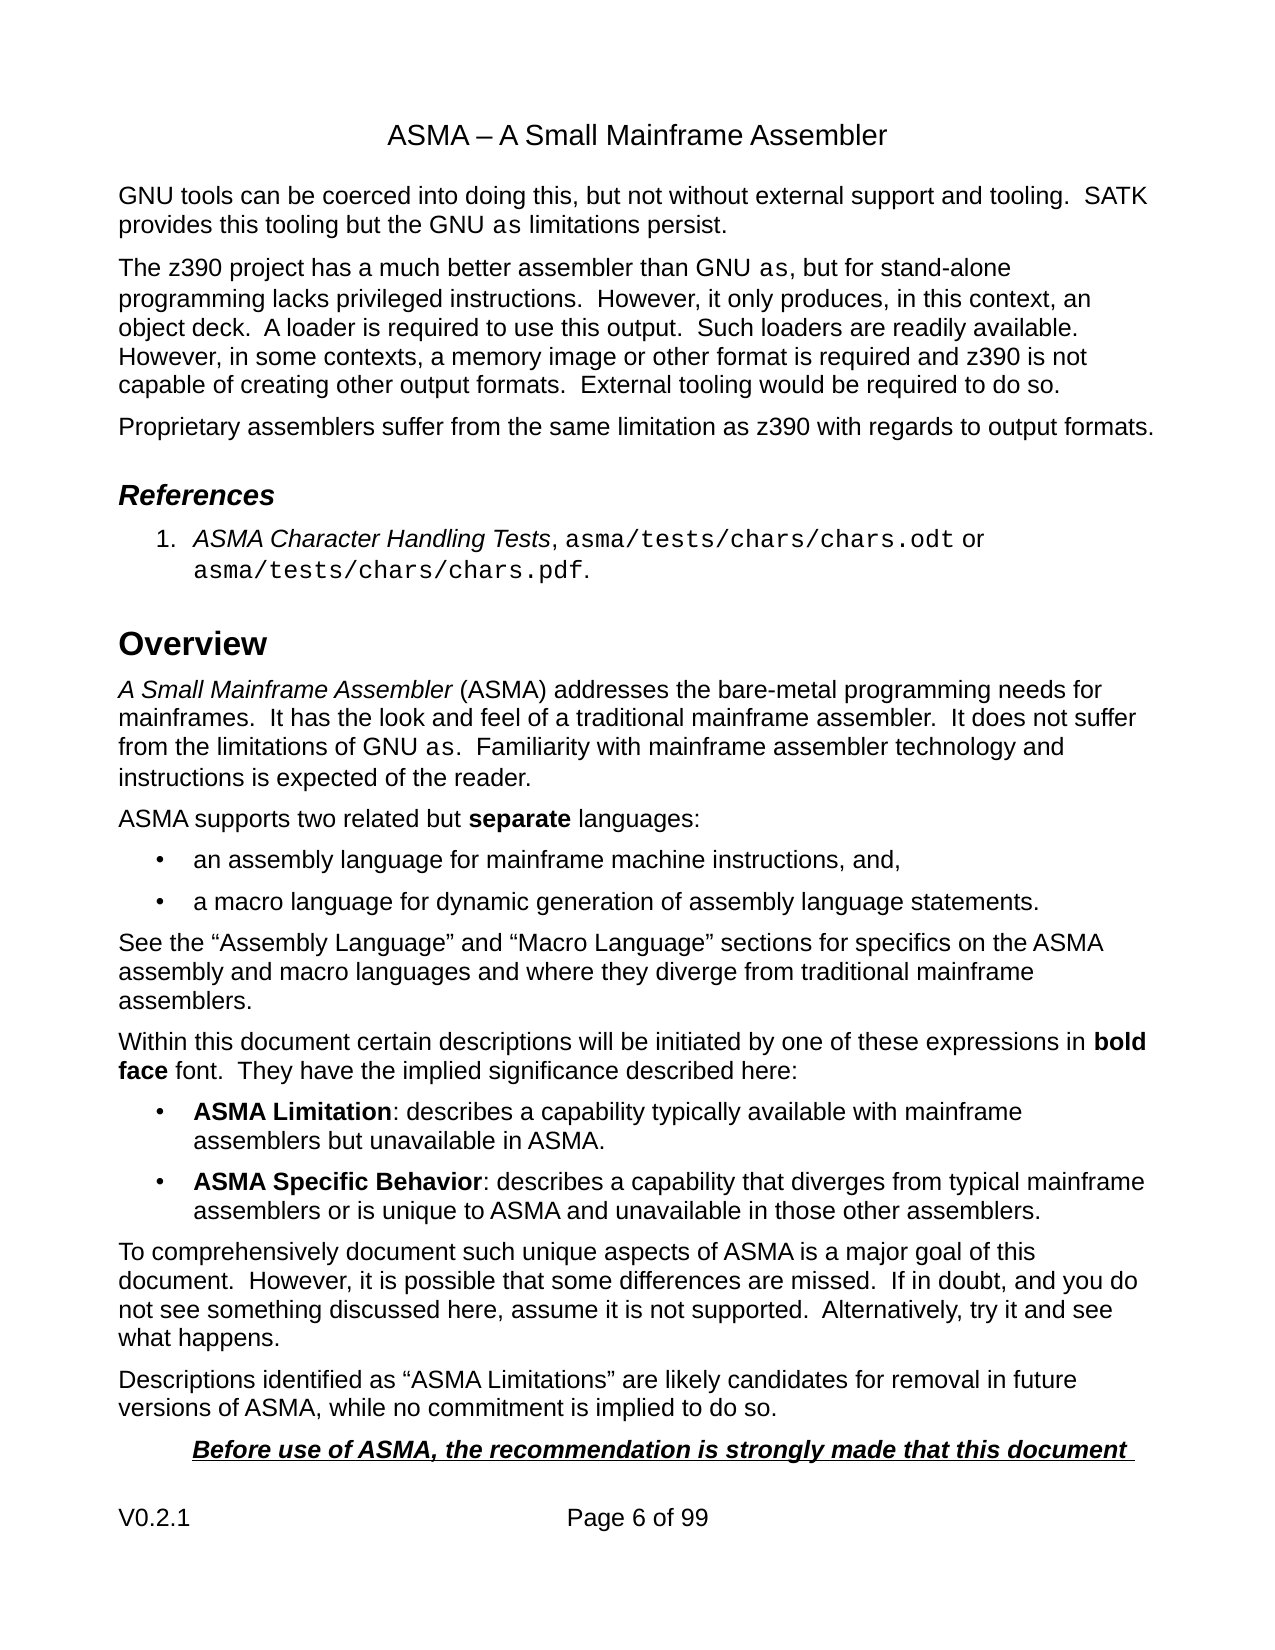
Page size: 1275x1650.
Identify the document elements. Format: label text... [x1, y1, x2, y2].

list a macro language for dynamic generation of assembly language statements. [156, 887, 1157, 916]
text Within this document certain descriptions will be initiated by one of these expressions in bold face font. They have the implied significance described here: [118, 1027, 1157, 1084]
text Descriptions identified as “ASMA Limitations” are likely candidates for removal in future versions of ASMA, while no commitment is implied to do so. [118, 1365, 1157, 1422]
text To comprehensively document such unique aspects of ASMA is a major goal of this document. However, it is possible that some differences are missed. If in doubt, and you do not see something discussed here, assume it is not supported. Alternatively, try it and see what happens. [118, 1237, 1157, 1352]
subtitle Overview [118, 623, 1157, 662]
text GNU tools can be coerced into doing this, but not without external support and tooling. SATK provides this tooling but the GNU as limitations persist. [118, 181, 1157, 241]
text The z390 project has a much better assembler than GNU as, but for stand-alone programming lacks privileged instructions. However, it only produces, in this context, an object deck. A loader is required to use this output. Such loaders are readily available. However, in some contexts, a memory image or other format is required and z390 is not capable of creating other output formats. External tooling would be required to do so. [118, 253, 1157, 399]
text Before use of ASMA, the recommendation is strongly made that this document [192, 1435, 1157, 1463]
list ASMA Specific Behavior: describes a capability that diverges from typical mainframe assemblers or is unique to ASMA and unavailable in those other assemblers. [156, 1167, 1157, 1225]
text See the “Assembly Language” and “Macro Language” sections for specifics on the ASMA assembly and macro languages and where they diverge from traditional mainframe assemblers. [118, 928, 1157, 1014]
text A Small Mainframe Assembler (ASMA) addresses the bare-metal programming needs for mainframes. It has the look and feel of a traditional mainframe assembler. It does not suffer from the limitations of GNU as. Familiarity with mainframe assembler technology and instructions is expected of the reader. [118, 674, 1157, 792]
text ASMA supports two related but separate languages: [118, 804, 1157, 833]
list an assembly language for mainframe machine instructions, and, [156, 846, 1157, 874]
subtitle References [118, 478, 1157, 512]
text Proprietary assemblers suffer from the same limitation as z390 with regards to output formats. [118, 412, 1157, 441]
list ASMA Limitation: describes a capability typically available with mainframe assemblers but unavailable in ASMA. [156, 1097, 1157, 1154]
list ASMA Character Handling Tests, asma/tests/chars/chars.odt or asma/tests/chars/chars.pdf. [156, 524, 1157, 586]
